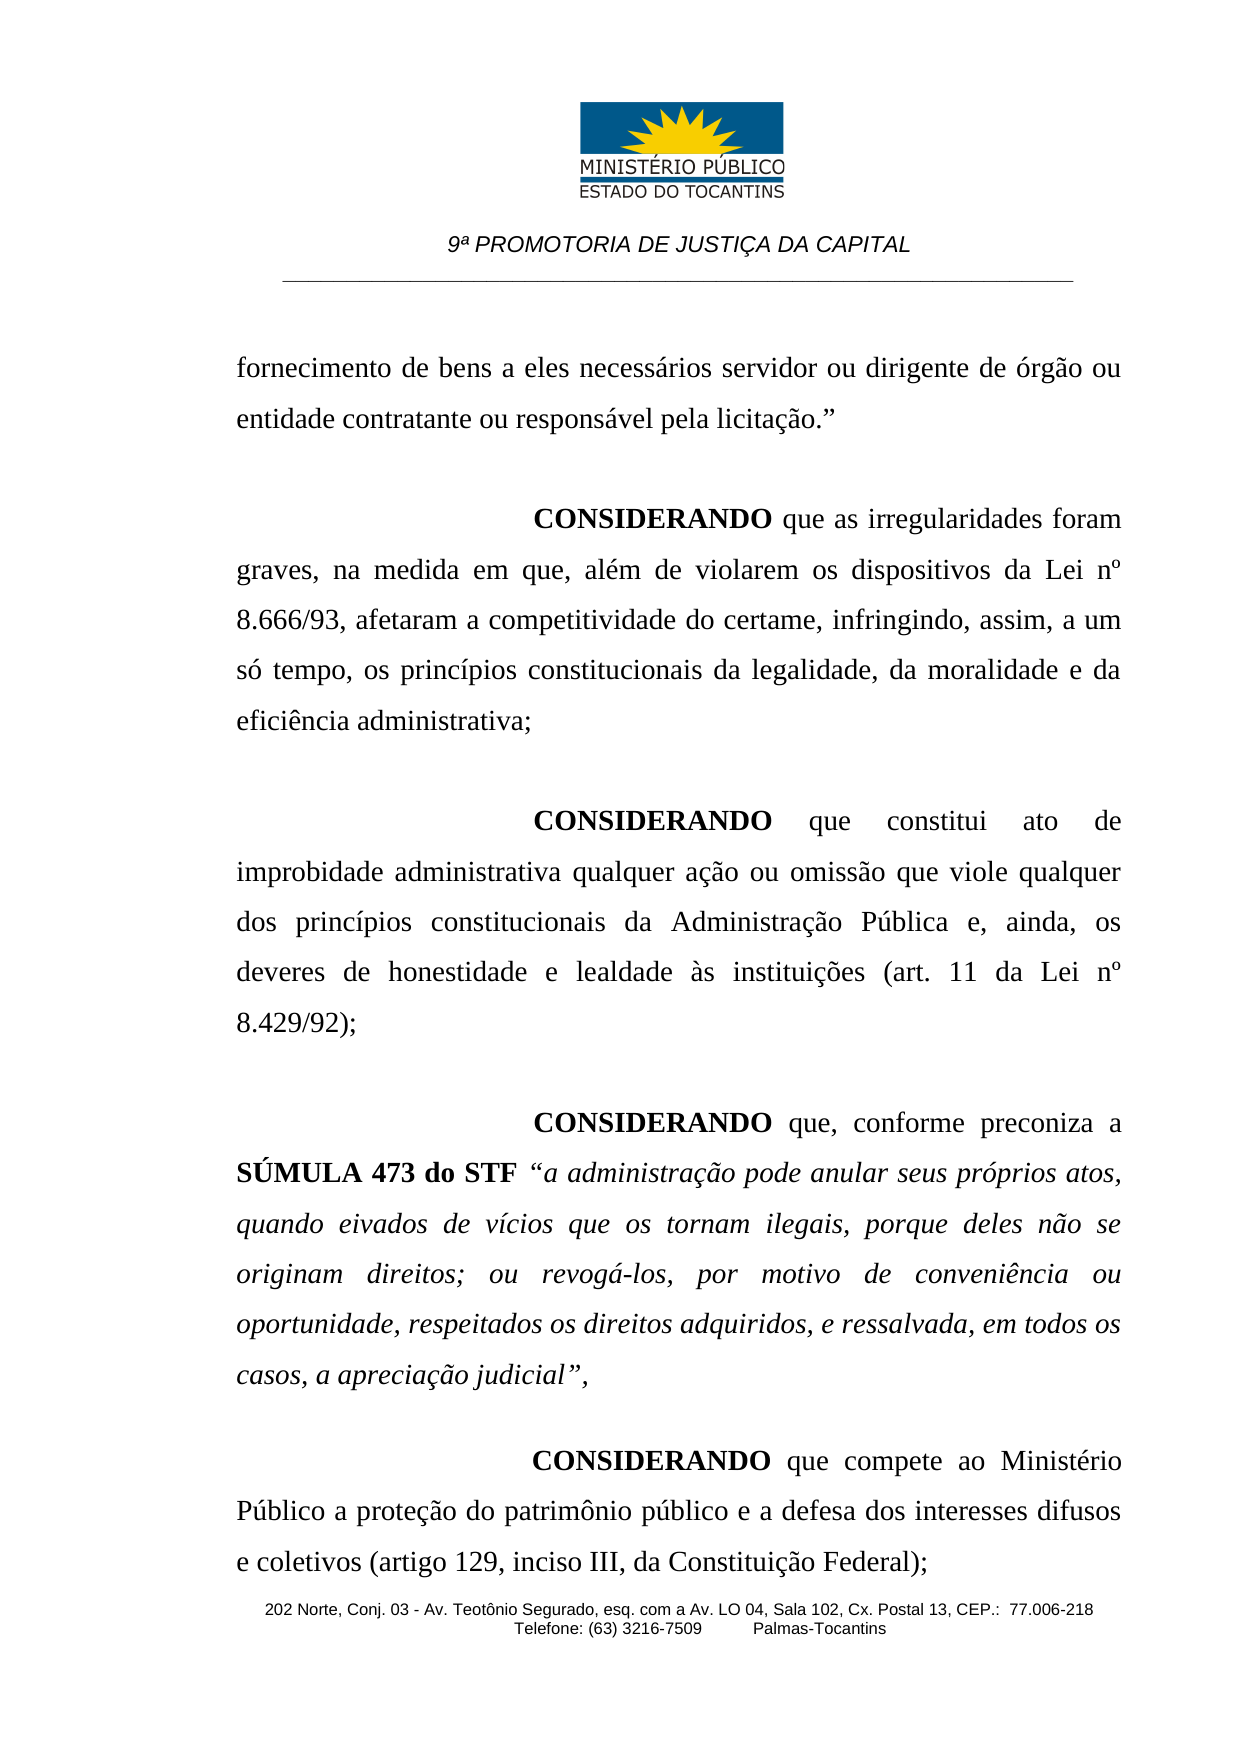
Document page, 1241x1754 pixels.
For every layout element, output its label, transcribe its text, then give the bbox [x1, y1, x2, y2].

text CONSIDERANDO que as irregularidades foram graves, na medida em que, além de violarem os dispositivos da Lei nº 8.666/93, afetaram a competitividade do certame, infringindo, assim, a um só tempo, os princípios constitucionais da legalidade, da moralidade e da eficiência administrativa; [236, 502, 1122, 736]
text fornecimento de bens a eles necessários servidor ou dirigente de órgão ou entidade contratante ou responsável pela licitação.” [236, 351, 1122, 434]
text CONSIDERANDO que, conforme preconiza a SÚMULA 473 do STF “a administração pode anular seus próprios atos, quando eivados de vícios que os tornam ilegais, porque deles não se originam direitos; ou revogá-los, por motivo de conveniência ou oportunidade, respeitados os direitos adquiridos, e ressalvada, em todos os casos, a apreciação judicial”, [236, 1105, 1122, 1390]
text CONSIDERANDO que compete ao Ministério Público a proteção do patrimônio público e a defesa dos interesses difusos e coletivos (artigo 129, inciso III, da Constituição Federal); [236, 1443, 1122, 1577]
text CONSIDERANDO que constitui ato de improbidade administrativa qualquer ação ou omissão que viole qualquer dos princípios constitucionais da Administração Pública e, ainda, os deveres de honestidade e lealdade às instituições (art. 11 da Lei nº 8.429/92); [236, 803, 1122, 1038]
picture [580, 102, 785, 198]
